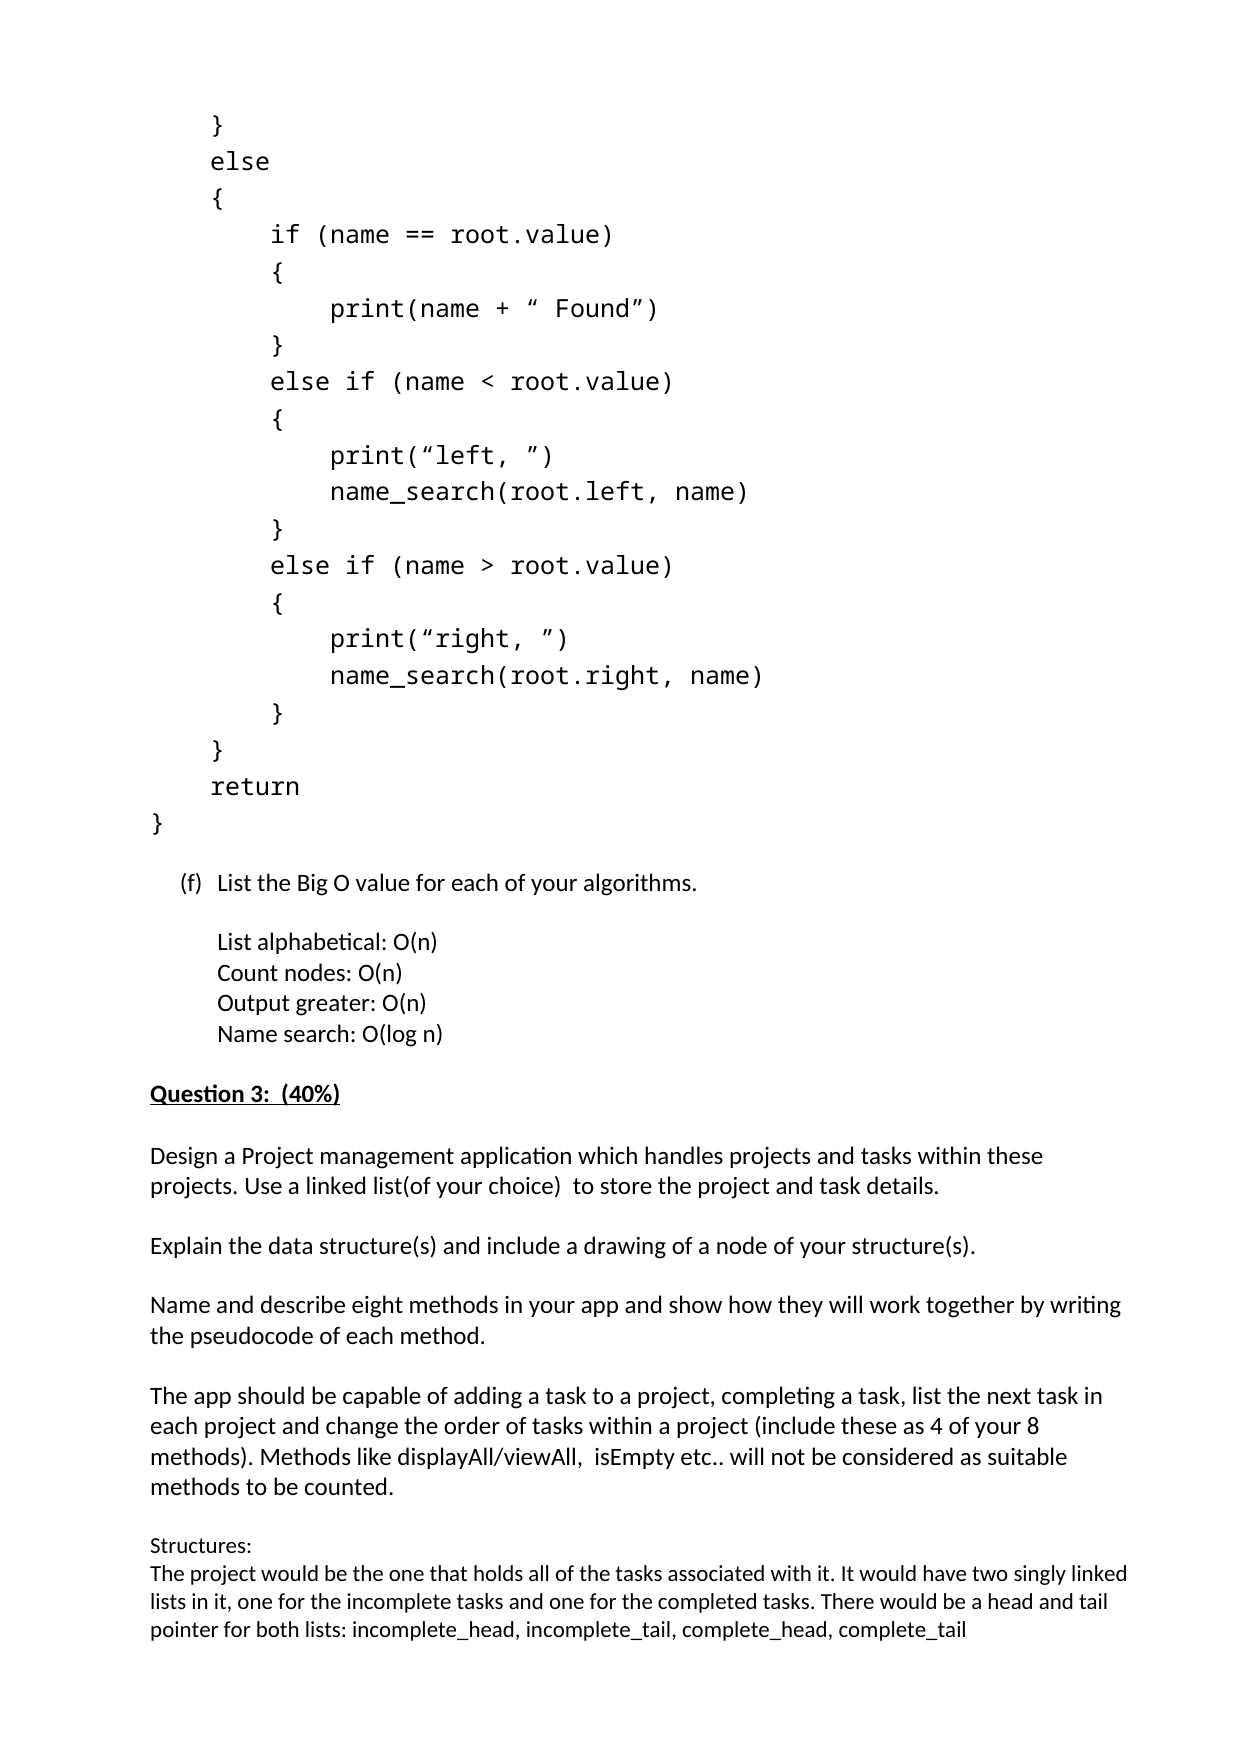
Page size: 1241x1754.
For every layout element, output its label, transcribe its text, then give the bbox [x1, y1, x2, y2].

text Question 3: (40%) [150, 1078, 1137, 1108]
list { [150, 253, 1137, 287]
list else [150, 143, 1137, 177]
list print(“left, ”) [150, 437, 1137, 471]
list name_search(root.left, name) [150, 474, 1137, 508]
text The app should be capable of adding a task to a project, completing a task, list the next task in each project and change the order of tasks within a project (include these as 4 of your 8 methods). Methods like displayAll/viewAll, isEmpty etc.. will not be considered as suitable methods to be counted. [150, 1380, 1137, 1502]
list } [150, 695, 1137, 729]
list else if (name < root.value) [150, 364, 1137, 398]
list name_search(root.right, name) [150, 658, 1137, 692]
list { [150, 401, 1137, 434]
list { [150, 180, 1137, 214]
list List the Big O value for each of your algorithms. [179, 867, 1137, 897]
list } [150, 805, 1137, 839]
list } [150, 106, 1137, 140]
list print(name + “ Found”) [150, 290, 1137, 324]
list } [150, 327, 1137, 361]
text Design a Project management application which handles projects and tasks within these projects. Use a linked list(of your choice) to store the project and task details. [150, 1140, 1137, 1201]
list return [150, 768, 1137, 802]
list } [150, 731, 1137, 766]
text List alphabetical: O(n) Count nodes: O(n) Output greater: O(n) Name search: O(log n) [217, 926, 1137, 1048]
list } [150, 511, 1137, 545]
list { [150, 584, 1137, 618]
list print(“right, ”) [150, 621, 1137, 655]
list else if (name > root.value) [150, 548, 1137, 582]
text Structures: The project would be the one that holds all of the tasks associated with it. It would have two singly linked lists in it, one for the incomplete tasks and one for the completed tasks. There would be a head and tail pointer for both lists: incomplete_head, incomplete_tail, complete_head, complete_tail [150, 1531, 1137, 1643]
text Name and describe eight methods in your app and show how they will work together by writing the pseudocode of each method. [150, 1290, 1137, 1351]
list if (name == root.value) [150, 217, 1137, 251]
text Explain the data structure(s) and include a drawing of a node of your structure(s). [150, 1230, 1137, 1261]
